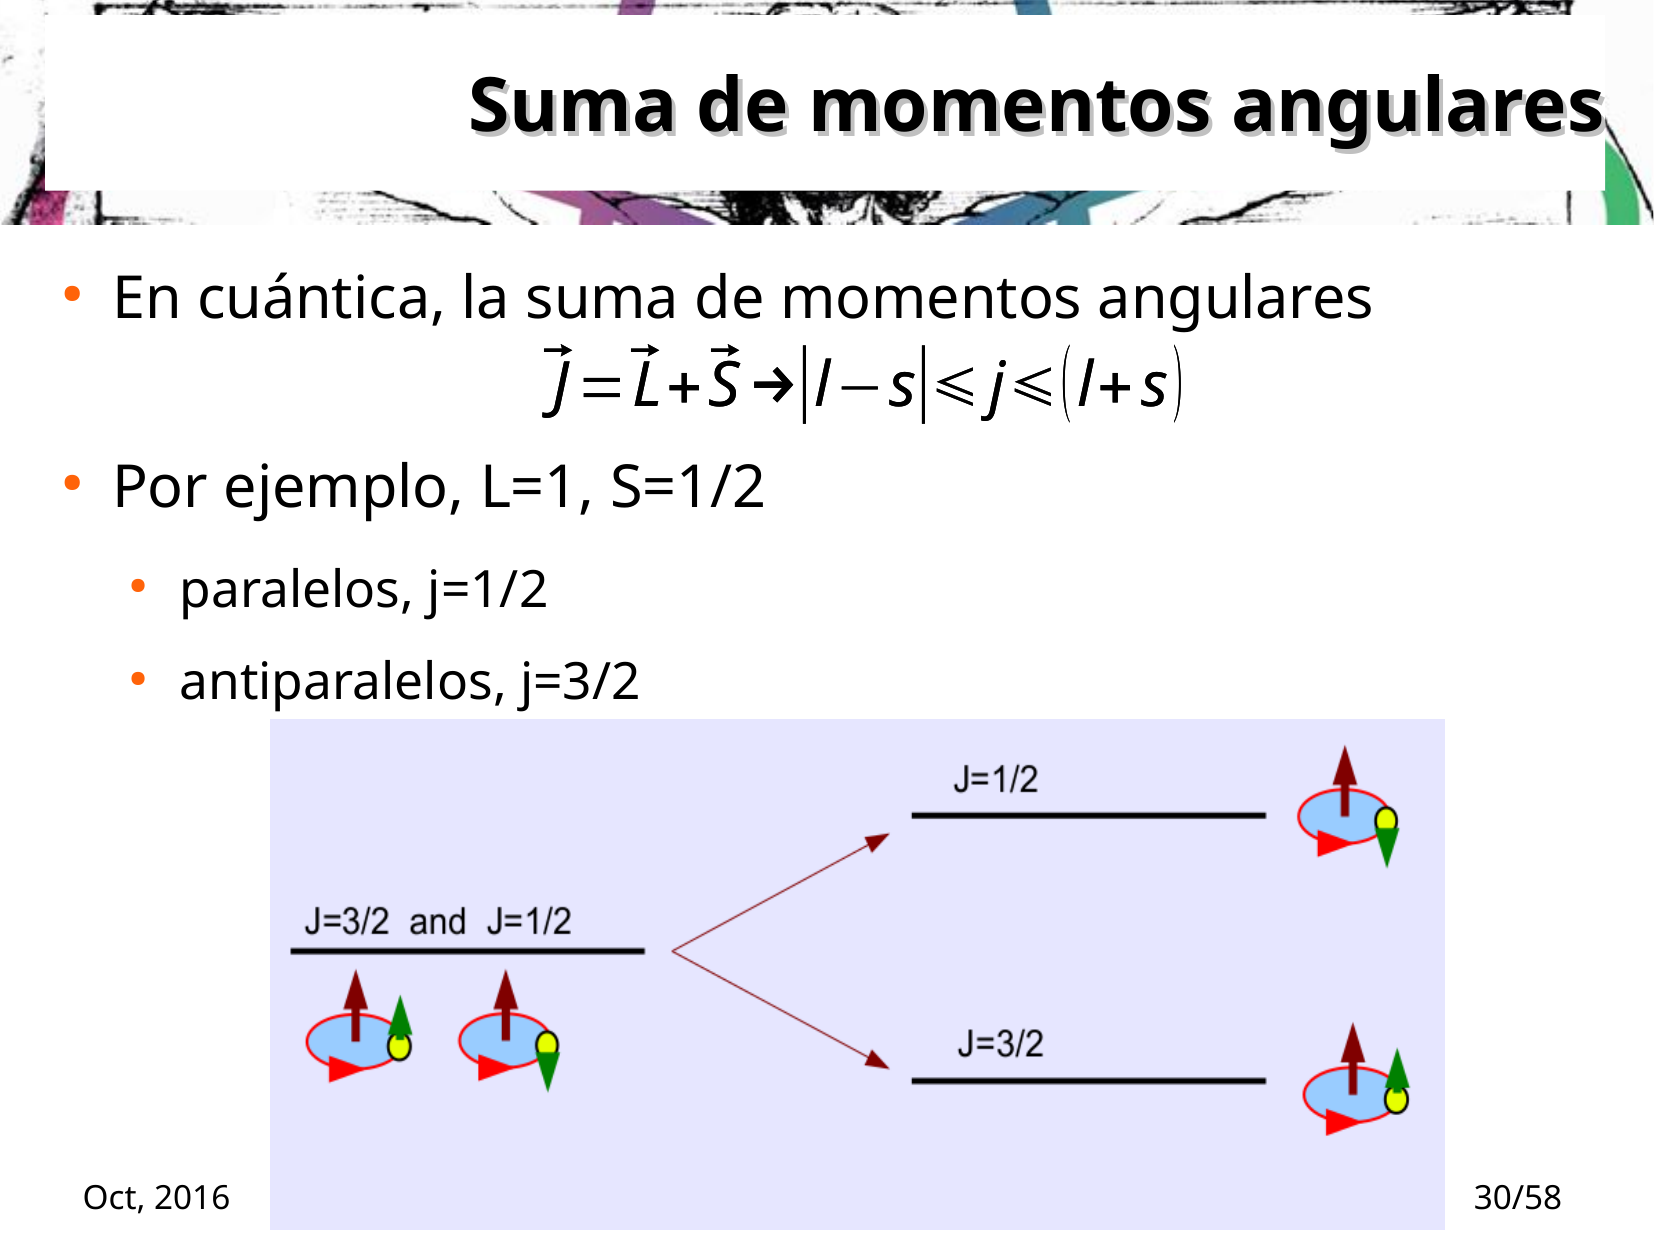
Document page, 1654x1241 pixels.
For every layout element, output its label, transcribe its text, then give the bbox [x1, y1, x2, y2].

chart [535, 342, 1190, 427]
title Suma de momentos angulares [45, 15, 1606, 191]
picture [270, 719, 1445, 1231]
picture [0, 0, 1654, 225]
list En cuántica, la suma de momentos angulares Por ejemplo, L=1, S=1/2 paralelos, j=1/2 antiparalelos, j=3/2 [45, 255, 1606, 721]
